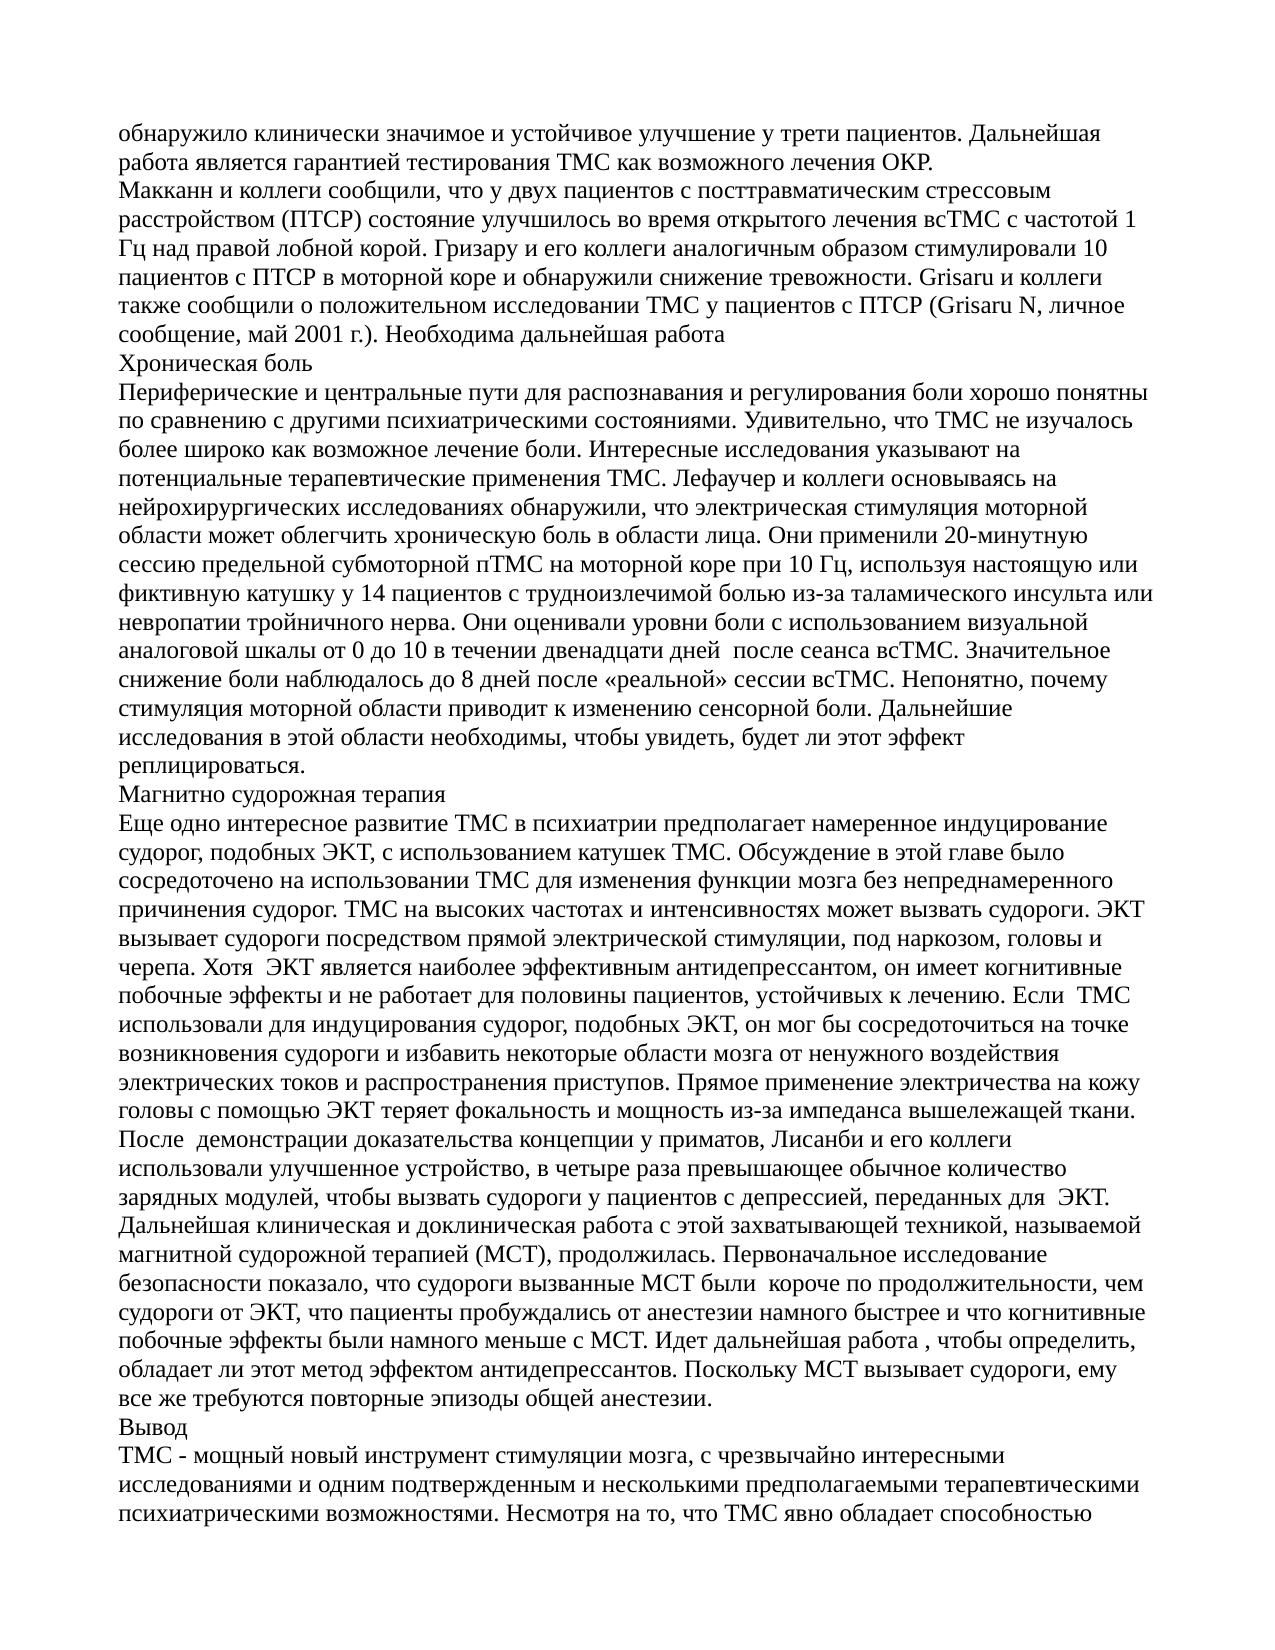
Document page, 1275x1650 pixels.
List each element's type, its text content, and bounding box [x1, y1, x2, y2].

text Вывод [118, 1412, 1157, 1441]
text Хроническая боль [118, 348, 1157, 377]
text Магнитно судорожная терапия [118, 779, 1157, 808]
text TMС - мощный новый инструмент стимуляции мозга, с чрезвычайно интересными исследованиями и одним подтвержденным и несколькими предполагаемыми терапевтическими психиатрическими возможностями. Несмотря на то, что ТМС явно обладает способностью [118, 1441, 1157, 1527]
text обнаружило клинически значимое и устойчивое улучшение у трети пациентов. Дальнейшая работа является гарантией тестирования ТМС как возможного лечения ОКР. [118, 118, 1157, 176]
text Периферические и центральные пути для распознавания и регулирования боли хорошо понятны по сравнению с другими психиатрическими состояниями. Удивительно, что ТМС не изучалось более широко как возможное лечение боли. Интересные исследования указывают на потенциальные терапевтические применения ТМС. Лефаучер и коллеги основываясь на нейрохирургических исследованиях обнаружили, что электрическая стимуляция моторной области может облегчить хроническую боль в области лица. Они применили 20-минутную сессию предельной субмоторной пТМС на моторной коре при 10 Гц, используя настоящую или фиктивную катушку у 14 пациентов с трудноизлечимой болью из-за таламического инсульта или невропатии тройничного нерва. Они оценивали уровни боли с использованием визуальной аналоговой шкалы от 0 до 10 в течении двенадцати дней после сеанса всTMС. Значительное снижение боли наблюдалось до 8 дней после «реальной» сессии всTMС. Непонятно, почему стимуляция моторной области приводит к изменению сенсорной боли. Дальнейшие исследования в этой области необходимы, чтобы увидеть, будет ли этот эффект реплицироваться. [118, 377, 1157, 779]
text Еще одно интересное развитие ТМС в психиатрии предполагает намеренное индуцирование судорог, подобных ЭKТ, с использованием катушек ТМС. Обсуждение в этой главе было сосредоточено на использовании TMС для изменения функции мозга без непреднамеренного причинения судорог. ТМС на высоких частотах и ​​интенсивностях может вызвать судороги. ЭКТ вызывает судороги посредством прямой электрической стимуляции, под наркозом, головы и черепа. Хотя ЭКТ является наиболее эффективным антидепрессантом, он имеет когнитивные побочные эффекты и не работает для половины пациентов, устойчивых к лечению. Если ТМС использовали для индуцирования судорог, подобных ЭКТ, он мог бы сосредоточиться на точке возникновения судороги и избавить некоторые области мозга от ненужного воздействия электрических токов и распространения приступов. Прямое применение электричества на кожу головы с помощью ЭКТ теряет фокальность и мощность из-за импеданса вышележащей ткани. После демонстрации доказательства концепции у приматов, Лисанби и его коллеги использовали улучшенное устройство, в четыре раза превышающее обычное количество зарядных модулей, чтобы вызвать судороги у пациентов с депрессией, переданных для ЭКТ. Дальнейшая клиническая и доклиническая работа с этой захватывающей техникой, называемой магнитной судорожной терапией (MСT), продолжилась. Первоначальное исследование безопасности показало, что судороги вызванные MСT были короче по продолжительности, чем судороги от ЭКТ, что пациенты пробуждались от анестезии намного быстрее и что когнитивные побочные эффекты были намного меньше с MСT. Идет дальнейшая работа , чтобы определить, обладает ли этот метод эффектом антидепрессантов. Поскольку MСT вызывает судороги, ему все же требуются повторные эпизоды общей анестезии. [118, 808, 1157, 1412]
text Макканн и коллеги сообщили, что у двух пациентов с посттравматическим стрессовым расстройством (ПТСР) состояние улучшилось во время открытого лечения всTMС с частотой 1 Гц над правой лобной корой. Гризару и его коллеги аналогичным образом стимулировали 10 пациентов с ПТСР в моторной коре и обнаружили снижение тревожности. Grisaru и коллеги также сообщили о положительном исследовании ТМС у пациентов с ПТСР (Grisaru N, личное сообщение, май 2001 г.). Необходима дальнейшая работа [118, 176, 1157, 348]
